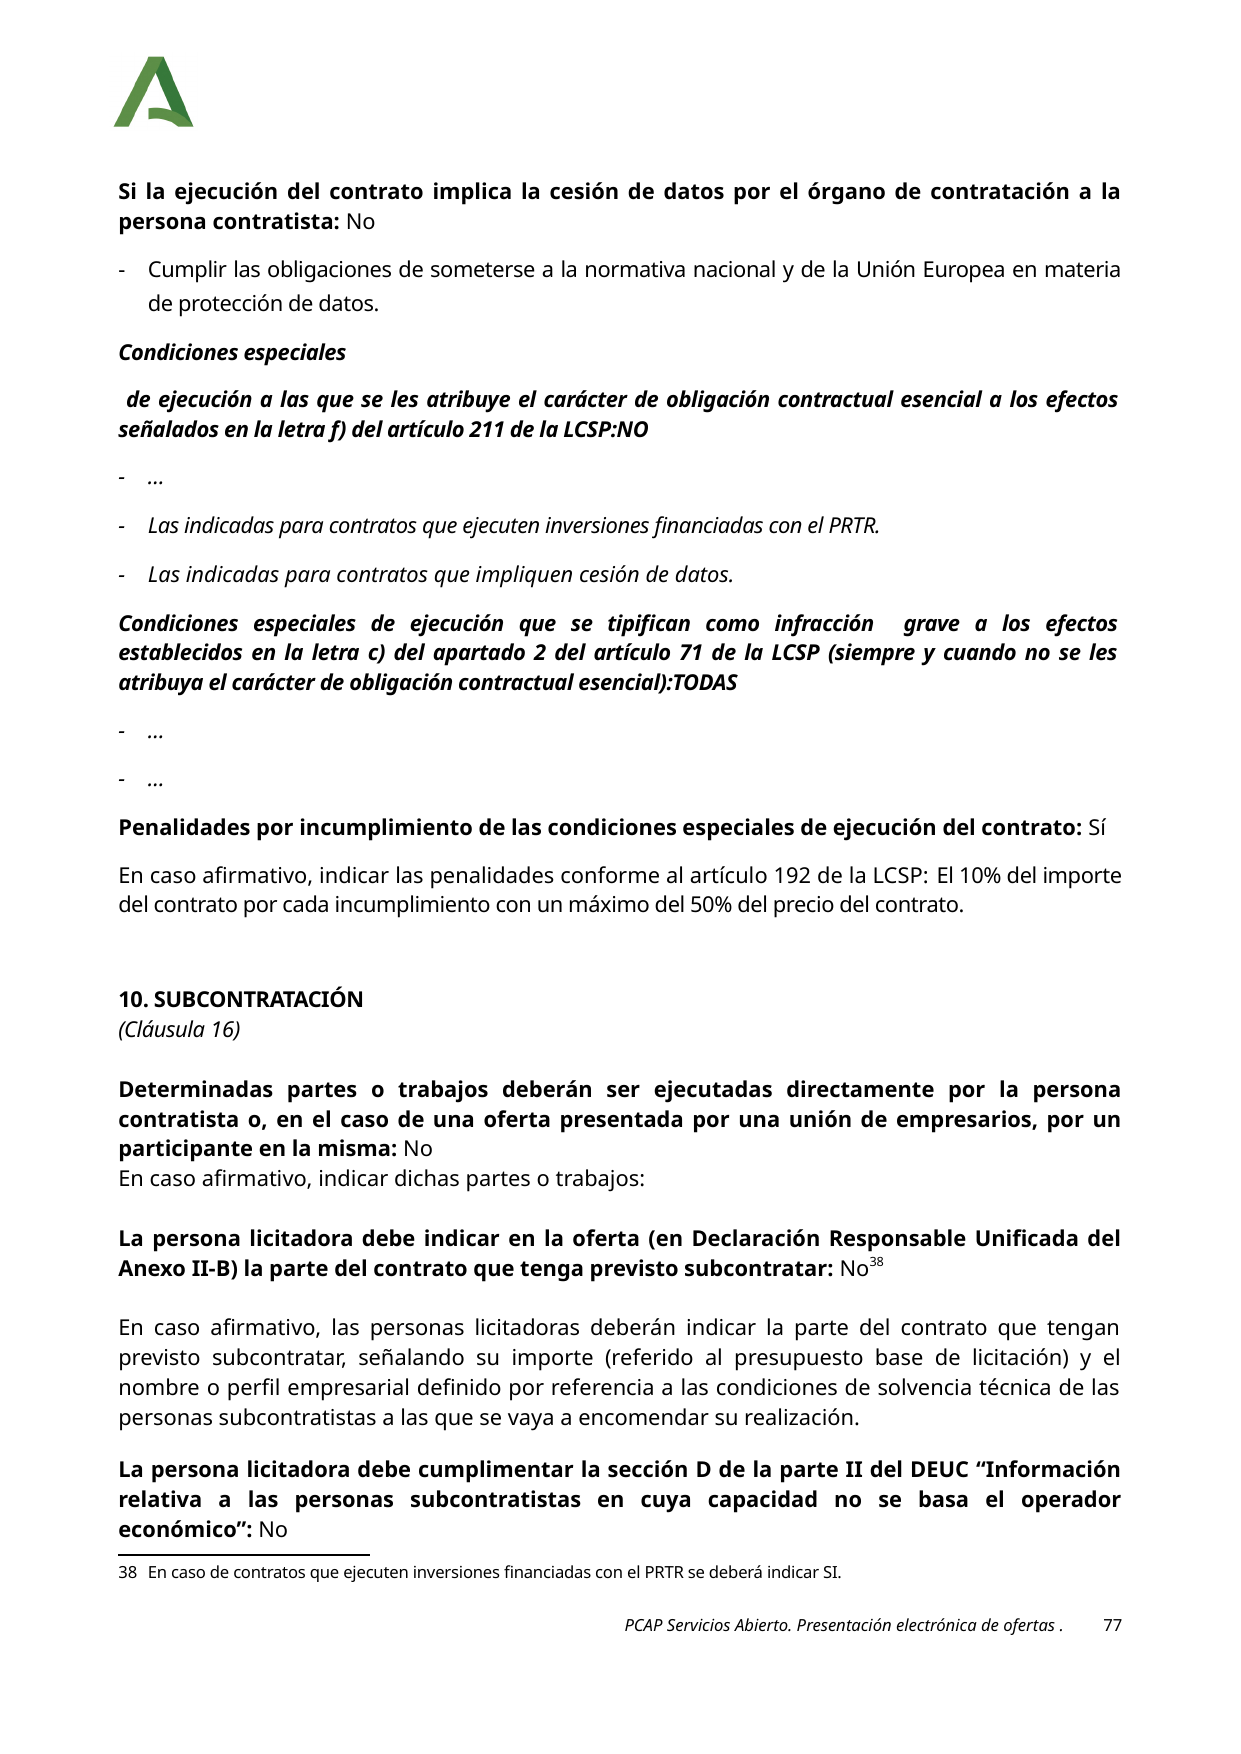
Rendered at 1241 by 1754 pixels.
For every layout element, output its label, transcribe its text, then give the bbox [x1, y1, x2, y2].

text En caso afirmativo, indicar las penalidades conforme al artículo 192 de la LCSP: El 10% del importe del contrato por cada incumplimiento con un máximo del 50% del precio del contrato. [118, 860, 1122, 919]
text - … [118, 461, 1122, 491]
text En caso afirmativo, las personas licitadoras deberán indicar la parte del contrato que tengan previsto subcontratar, señalando su importe (referido al presupuesto base de licitación) y el nombre o perfil empresarial definido por referencia a las condiciones de solvencia técnica de las personas subcontratistas a las que se vaya a encomendar su realización. [118, 1312, 1122, 1431]
text - Las indicadas para contratos que ejecuten inversiones financiadas con el PRTR. [118, 510, 1122, 540]
text de ejecución a las que se les atribuye el carácter de obligación contractual esencial a los efectos señalados en la letra f) del artículo 211 de la LCSP:NO [118, 384, 1122, 444]
text En caso de contratos que ejecuten inversiones financiadas con el PRTR se deberá indicar SI. [118, 1561, 1122, 1584]
text - Las indicadas para contratos que impliquen cesión de datos. [118, 559, 1122, 589]
text Condiciones especiales de ejecución que se tipifican como infracción grave a los efectos establecidos en la letra c) del apartado 2 del artículo 71 de la LCSP (siempre y cuando no se les atribuya el carácter de obligación contractual esencial):TODAS [118, 608, 1122, 697]
text Condiciones especiales [118, 337, 1122, 366]
text Penalidades por incumplimiento de las condiciones especiales de ejecución del contrato: Sí [118, 812, 1122, 842]
text - … [118, 763, 1122, 793]
text En caso afirmativo, indicar dichas partes o trabajos: [118, 1163, 1122, 1193]
text Determinadas partes o trabajos deberán ser ejecutadas directamente por la persona contratista o, en el caso de una oferta presentada por una unión de empresarios, por un participante en la misma: No [118, 1074, 1122, 1163]
picture [109, 52, 198, 131]
text - … [118, 715, 1122, 744]
text - Cumplir las obligaciones de someterse a la normativa nacional y de la Unión Europea en materia de protección de datos. [118, 254, 1122, 318]
text La persona licitadora debe cumplimentar la sección D de la parte II del DEUC “Información relativa a las personas subcontratistas en cuya capacidad no se basa el operador económico”: No [118, 1454, 1122, 1543]
text 10. SUBCONTRATACIÓN [118, 984, 1122, 1014]
text La persona licitadora debe indicar en la oferta (en Declaración Responsable Unificada del Anexo II-B) la parte del contrato que tenga previsto subcontratar: No [118, 1223, 1122, 1282]
text Si la ejecución del contrato implica la cesión de datos por el órgano de contratación a la persona contratista: No [118, 176, 1122, 236]
text (Cláusula 16) [118, 1014, 1122, 1044]
